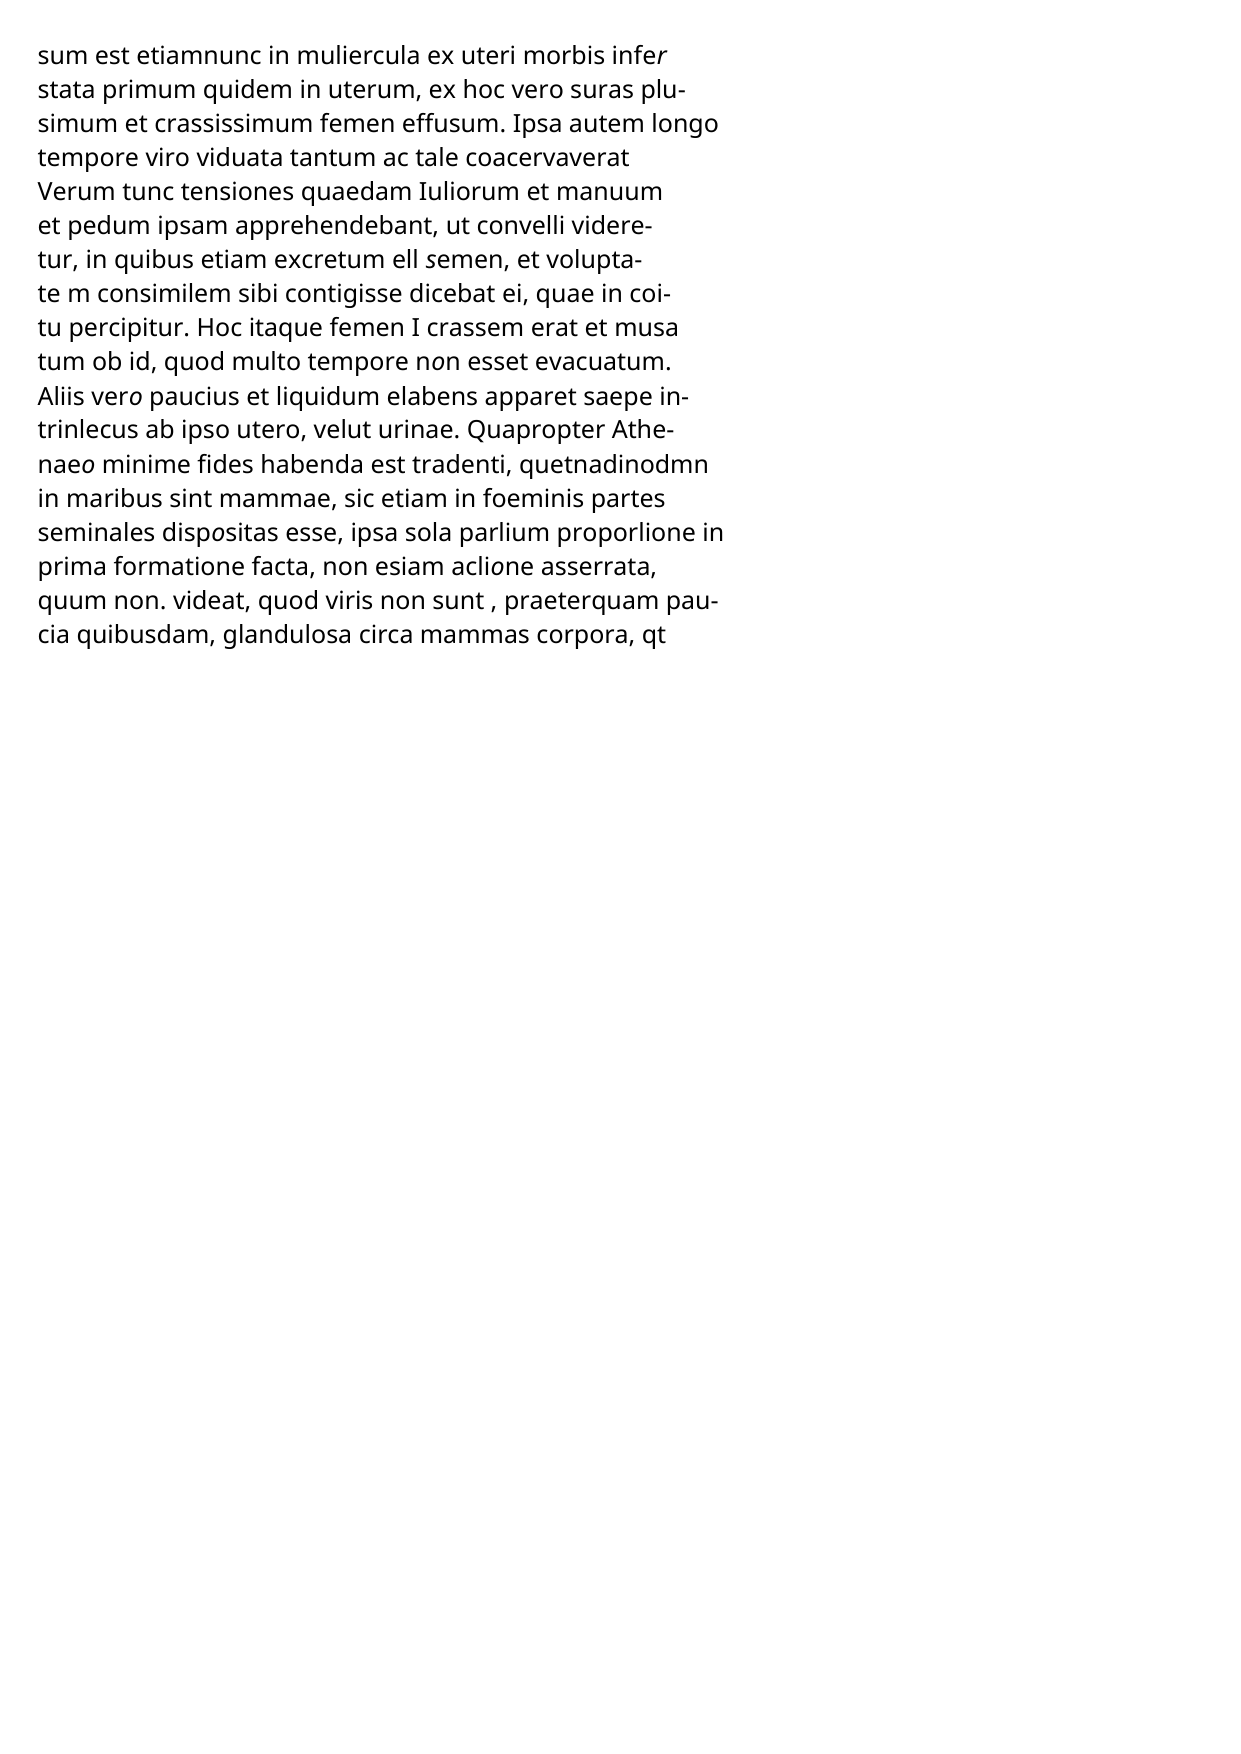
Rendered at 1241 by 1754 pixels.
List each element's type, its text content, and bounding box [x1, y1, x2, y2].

text sum est etiamnunc in muliercula ex uteri morbis infer stata primum quidem in uterum, ex hoc vero suras plu- simum et crassissimum femen effusum. Ipsa autem longo tempore viro viduata tantum ac tale coacervaverat Verum tunc tensiones quaedam Iuliorum et manuum et pedum ipsam apprehendebant, ut convelli videre- tur, in quibus etiam excretum ell semen, et volupta- te m consimilem sibi contigisse dicebat ei, quae in coi- tu percipitur. Hoc itaque femen I crassem erat et musa tum ob id, quod multo tempore non esset evacuatum. Aliis vero paucius et liquidum elabens apparet saepe in- trinlecus ab ipso utero, velut urinae. Quapropter Athe- naeo minime fides habenda est tradenti, quetnadinodmn in maribus sint mammae, sic etiam in foeminis partes seminales dispositas esse, ipsa sola parlium proporlione in prima formatione facta, non esiam aclione asserrata, quum non. videat, quod viris non sunt , praeterquam pau- cia quibusdam, glandulosa circa mammas corpora, qt [37, 37, 1203, 651]
